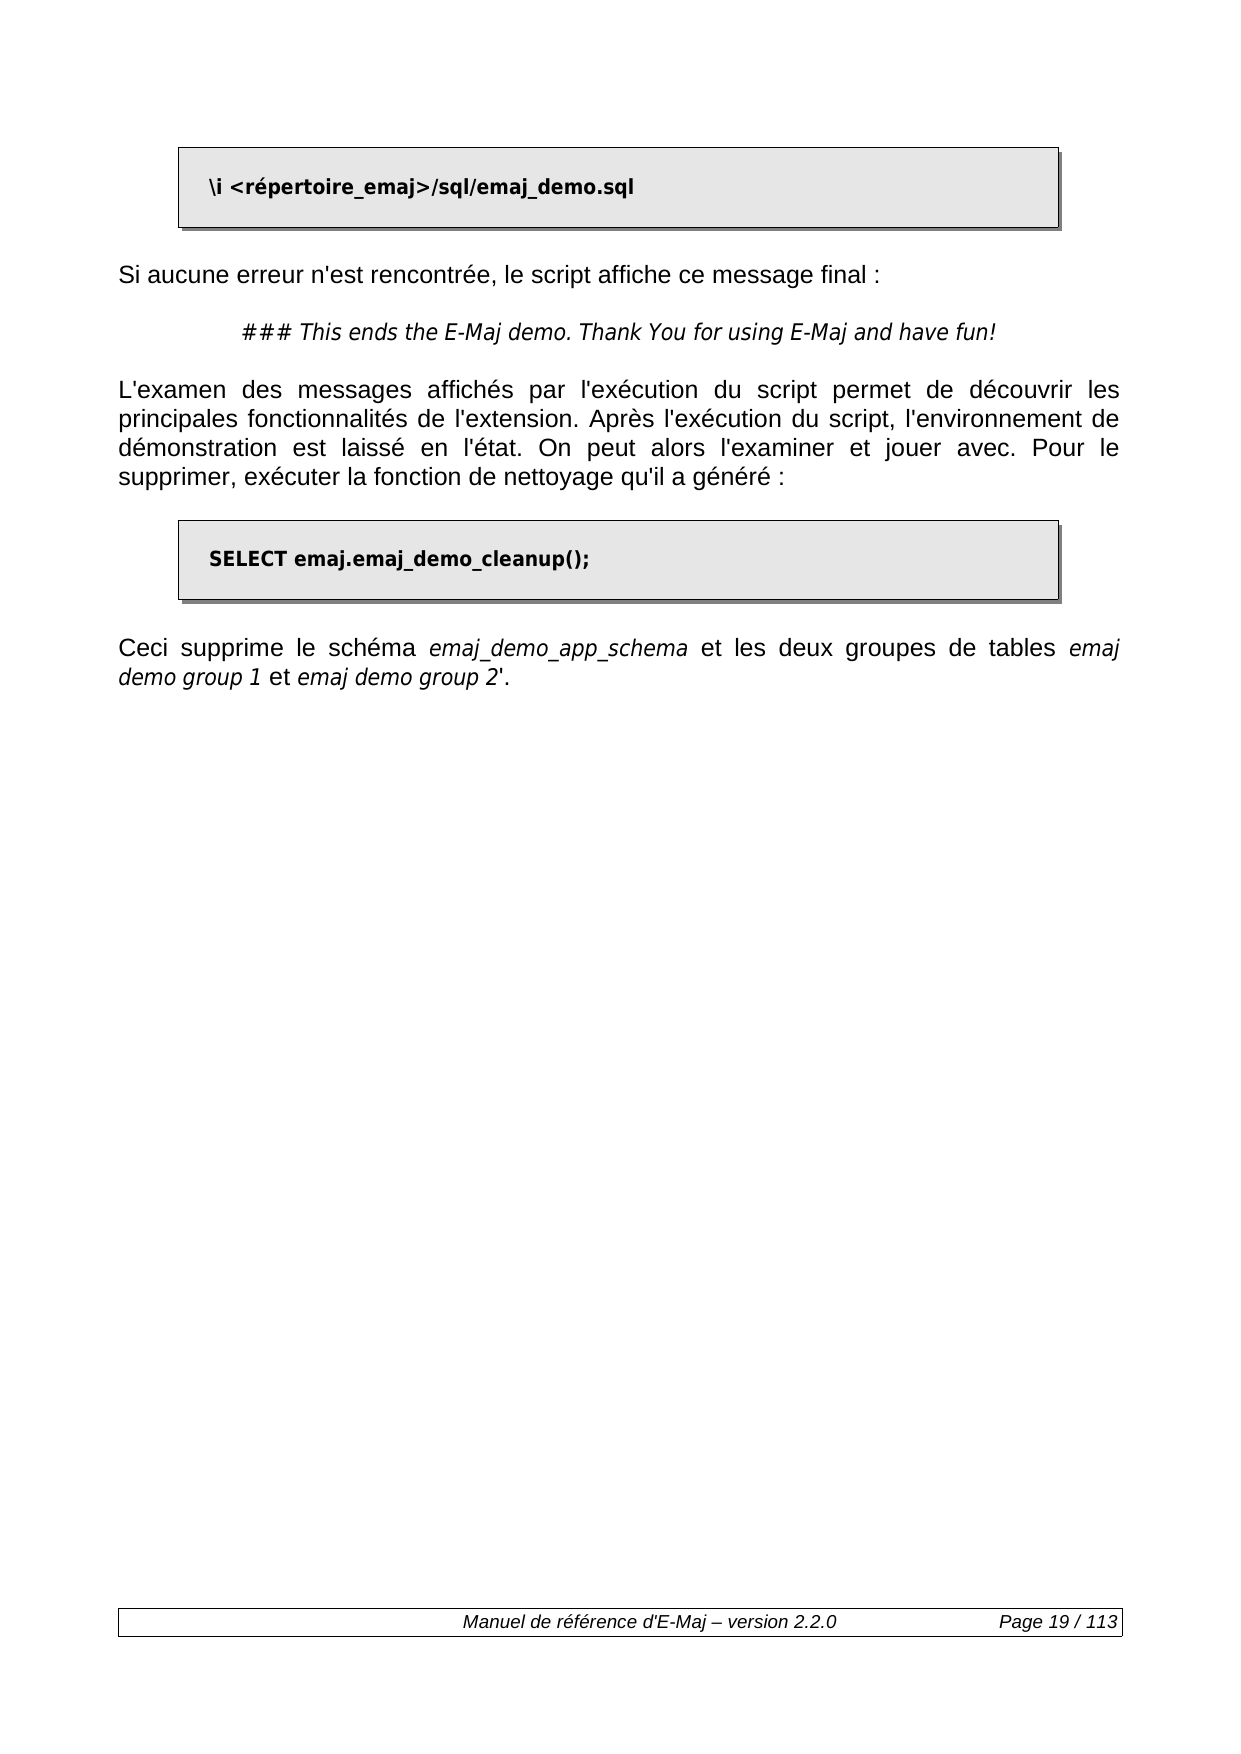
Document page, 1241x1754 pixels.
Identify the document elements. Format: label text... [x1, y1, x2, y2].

text SELECT emaj.emaj_demo_cleanup(); [179, 544, 1058, 569]
text ### This ends the E-Maj demo. Thank You for using E-Maj and have fun! [118, 318, 1122, 346]
text \i <répertoire_emaj>/sql/emaj_demo.sql [179, 172, 1058, 196]
text L'examen des messages affichés par l'exécution du script permet de découvrir les principales fonctionnalités de l'extension. Après l'exécution du script, l'environnement de démonstration est laissé en l'état. On peut alors l'examiner et jouer avec. Pour le supprimer, exécuter la fonction de nettoyage qu'il a généré : [118, 374, 1122, 491]
text Si aucune erreur n'est rencontrée, le script affiche ce message final : [118, 260, 1122, 289]
text Ceci supprime le schéma emaj_demo_app_schema et les deux groupes de tables emaj demo group 1 et emaj demo group 2'. [118, 633, 1122, 691]
